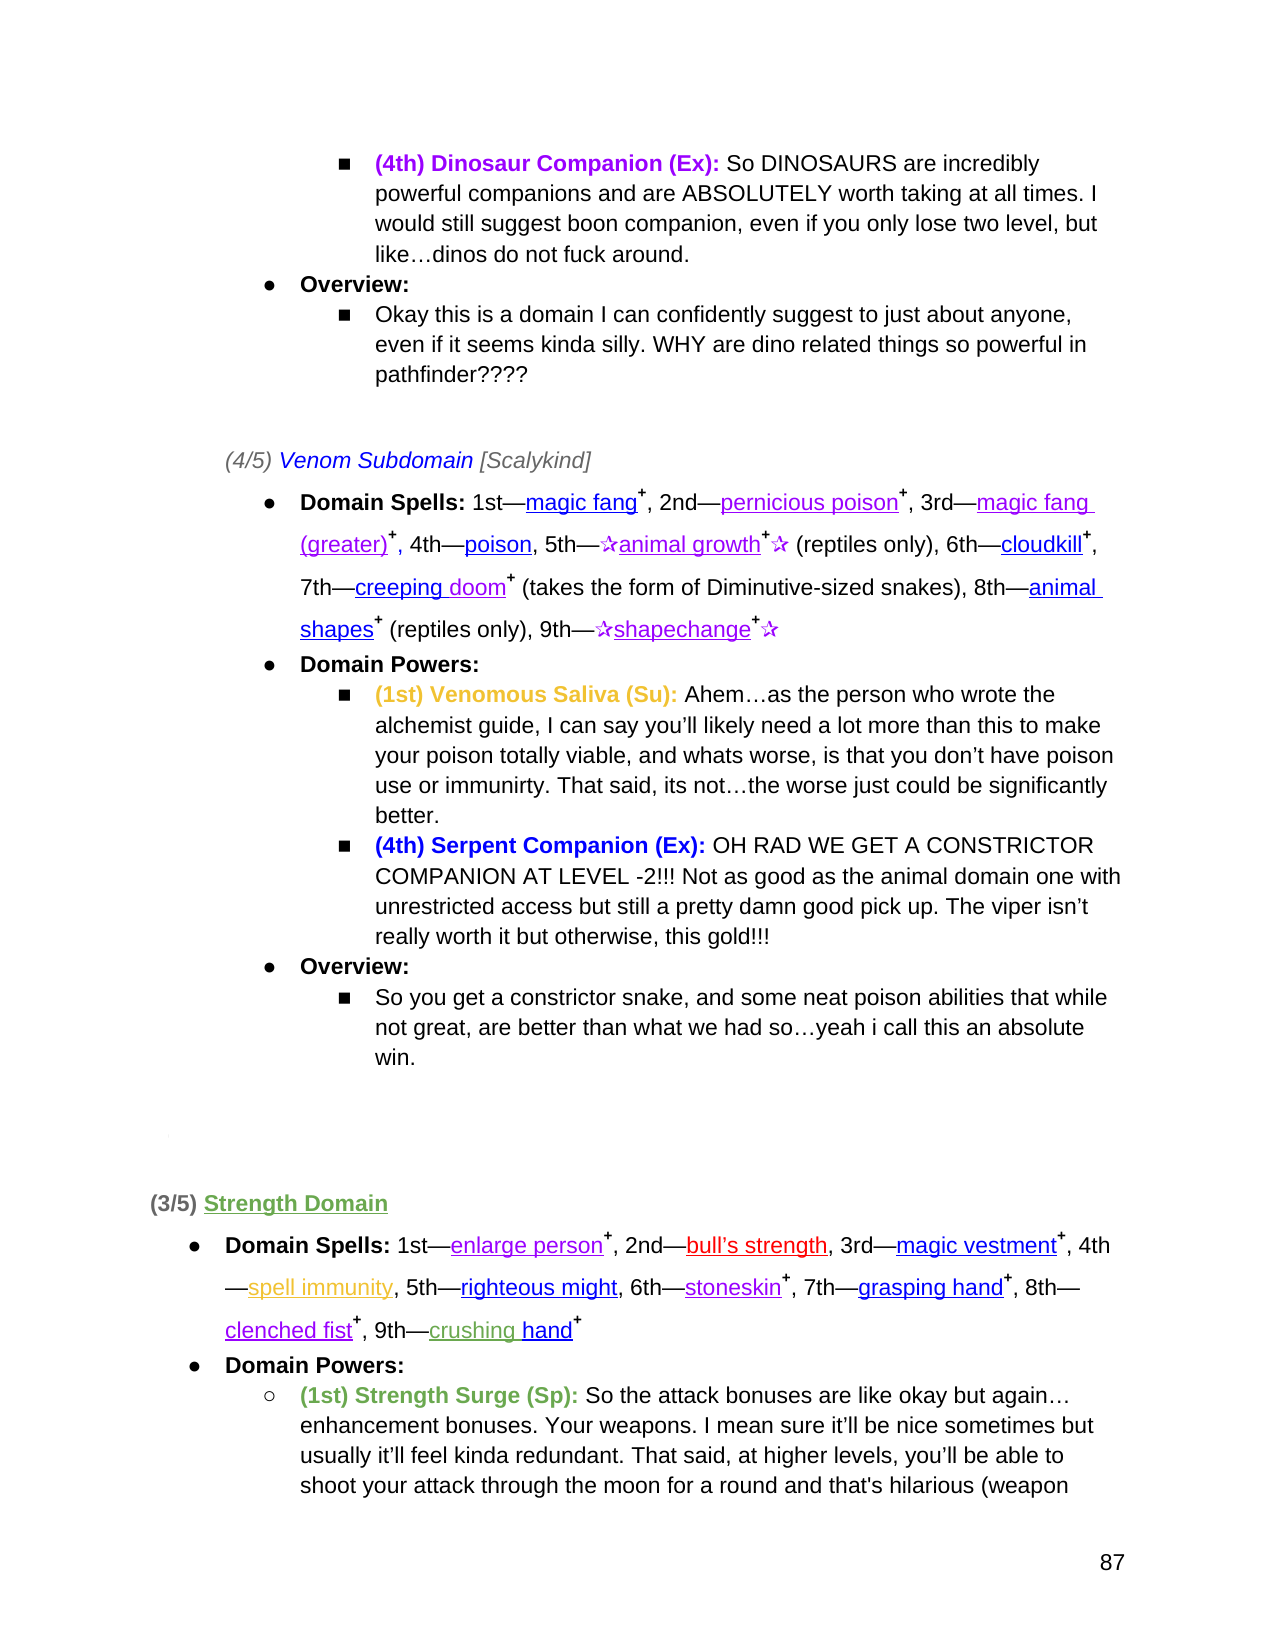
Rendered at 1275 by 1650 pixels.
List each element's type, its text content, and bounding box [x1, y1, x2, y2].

list (1st) Strength Surge (Sp): So the attack bonuses are like okay but again…enhancement bonuses. Your weapons. I mean sure it’ll be nice sometimes but usually it’ll feel kinda redundant. That said, at higher levels, you’ll be able to shoot your attack through the moon for a round and that's hilarious (weapon [262, 1382, 1125, 1499]
list Domain Powers: [187, 1352, 1125, 1378]
list (4th) Serpent Companion (Ex): OH RAD WE GET A CONSTRICTOR COMPANION AT LEVEL -2!!! Not as good as the animal domain one with unrestricted access but still a pretty damn good pick up. The viper isn’t really worth it but otherwise, this gold!!! [337, 832, 1125, 949]
list Domain Spells: 1st—enlarge person+, 2nd—bull’s strength, 3rd—magic vestment+, 4th—spell immunity, 5th—righteous might, 6th—stoneskin+, 7th—grasping hand+, 8th—clenched fist+, 9th—crushing hand+ [187, 1224, 1125, 1346]
list Overview: [262, 953, 1125, 979]
subtitle (3/5) Strength Domain [150, 1190, 1125, 1216]
list So you get a constrictor snake, and some neat poison abilities that while not great, are better than what we had so…yeah i call this an absolute win. [337, 983, 1125, 1070]
list (1st) Venomous Saliva (Su): Ahem…as the person who wrote the alchemist guide, I can say you’ll likely need a lot more than this to make your poison totally viable, and whats worse, is that you don’t have poison use or immunirty. That said, its not…the worse just could be significantly better. [337, 681, 1125, 828]
list Domain Powers: [262, 651, 1125, 677]
subtitle (4/5) Venom Subdomain [Scalykind] [225, 447, 1125, 473]
list Okay this is a domain I can confidently suggest to just about anyone, even if it seems kinda silly. WHY are dino related things so powerful in pathfinder???? [337, 301, 1125, 388]
list Overview: [262, 271, 1125, 297]
list (4th) Dinosaur Companion (Ex): So DINOSAURS are incredibly powerful companions and are ABSOLUTELY worth taking at all times. I would still suggest boon companion, even if you only lose two level, but like…dinos do not fuck around. [337, 150, 1125, 267]
list Domain Spells: 1st—magic fang+, 2nd—pernicious poison+, 3rd—magic fang (greater)+, 4th—poison, 5th—✰animal growth+✰ (reptiles only), 6th—cloudkill+, 7th—creeping doom+ (takes the form of Diminutive-sized snakes), 8th—animal shapes+ (reptiles only), 9th—✰shapechange+✰ [262, 482, 1125, 646]
